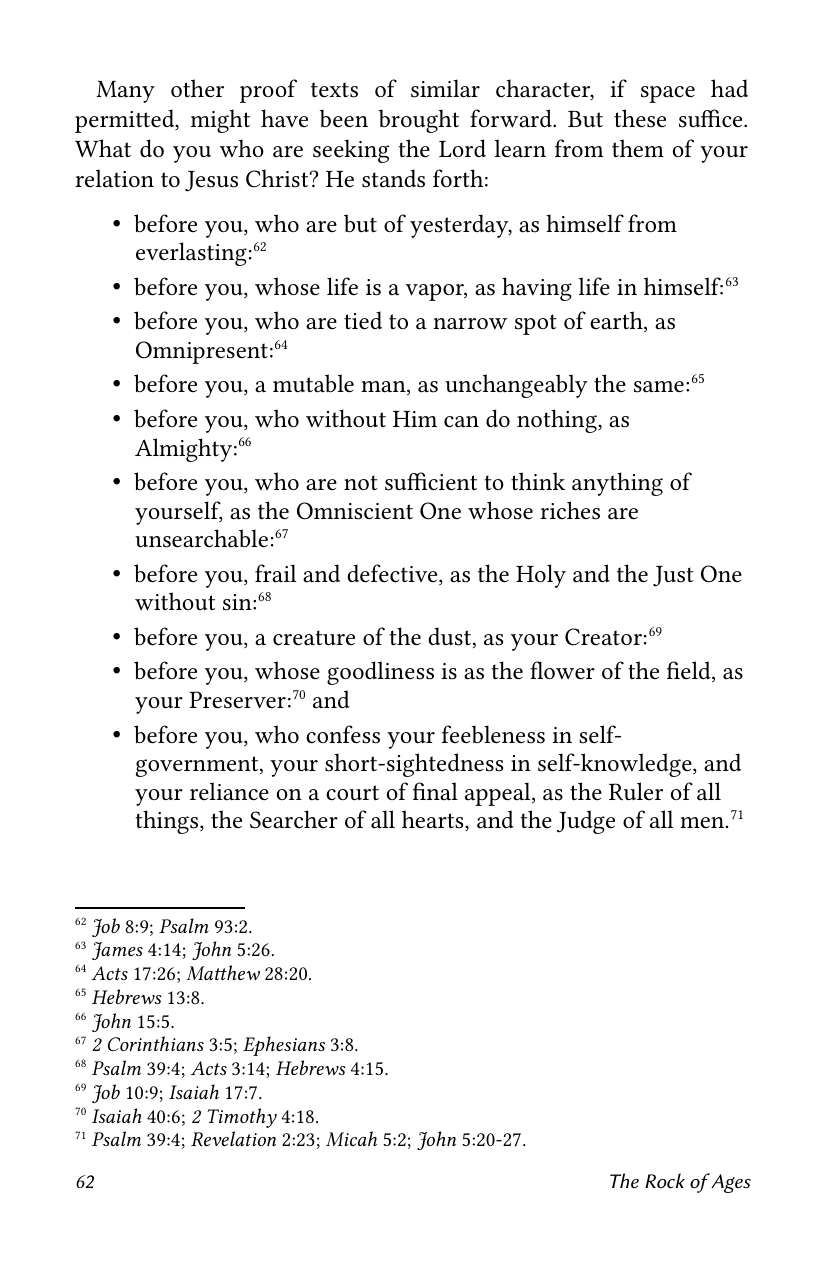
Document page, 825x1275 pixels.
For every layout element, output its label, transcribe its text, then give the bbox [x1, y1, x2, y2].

list before you, who confess your feebleness in self-government, your short-sightedness in self-knowledge, and your reliance on a court of final appeal, as the Ruler of all things, the Searcher of all hearts, and the Judge of all men. [112, 721, 750, 835]
list before you, a creature of the dust, as your Creator: [112, 623, 750, 651]
list before you, whose life is a vapor, as having life in himself: [112, 273, 750, 301]
list before you, whose goodliness is as the flower of the field, as your Preserver: and [112, 657, 750, 714]
list Acts 17:26; Matthew 28:20. [75, 962, 750, 986]
list Psalm 39:4; Revelation 2:23; Micah 5:2; John 5:20-27. [75, 1128, 750, 1152]
list 2 Corinthians 3:5; Ephesians 3:8. [75, 1033, 750, 1057]
list Isaiah 40:6; 2 Timothy 4:18. [75, 1104, 750, 1128]
text Many other proof texts of similar character, if space had permitted, might have been brought forward. But these suffice. What do you who are seeking the Lord learn from them of your relation to Jesus Christ? He stands forth: [75, 75, 750, 193]
list before you, frail and defective, as the Holy and the Just One without sin: [112, 560, 750, 617]
list before you, who are tied to a narrow spot of earth, as Omnipresent: [112, 307, 750, 364]
list before you, who are not sufficient to think anything of yourself, as the Omniscient One whose riches are unsearchable: [112, 468, 750, 554]
list Hebrews 13:8. [75, 986, 750, 1009]
list before you, who without Him can do nothing, as Almighty: [112, 405, 750, 462]
list before you, a mutable man, as unchangeably the same: [112, 370, 750, 399]
list John 15:5. [75, 1009, 750, 1033]
list James 4:14; John 5:26. [75, 938, 750, 962]
list Job 10:9; Isaiah 17:7. [75, 1081, 750, 1104]
list Psalm 39:4; Acts 3:14; Hebrews 4:15. [75, 1057, 750, 1081]
list before you, who are but of yesterday, as himself from everlasting: [112, 209, 750, 267]
list Job 8:9; Psalm 93:2. [75, 914, 750, 938]
